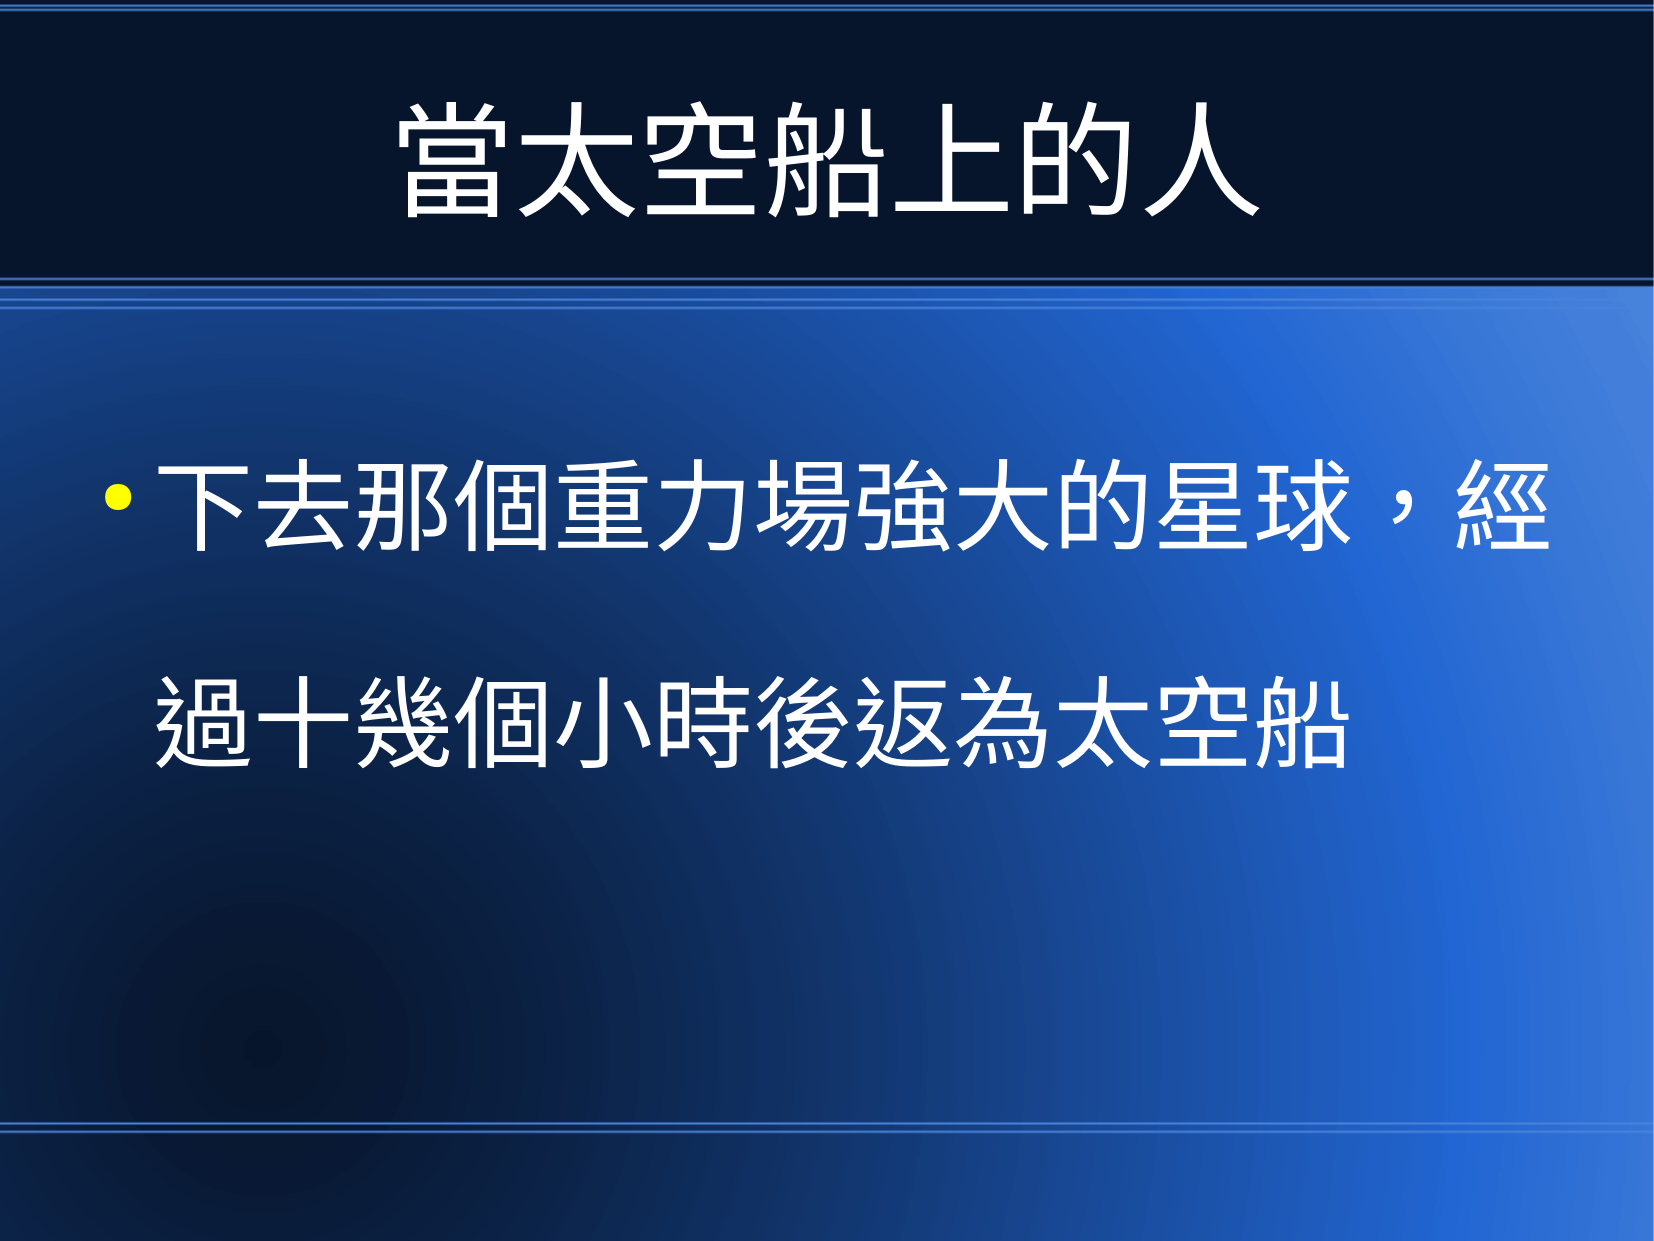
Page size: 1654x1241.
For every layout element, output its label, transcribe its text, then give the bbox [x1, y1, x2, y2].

list 下去那個重力場強大的星球，經過十幾個小時後返為太空船 [82, 355, 1571, 1241]
picture [0, 0, 1654, 1241]
title 當太空船上的人 [82, 49, 1571, 257]
